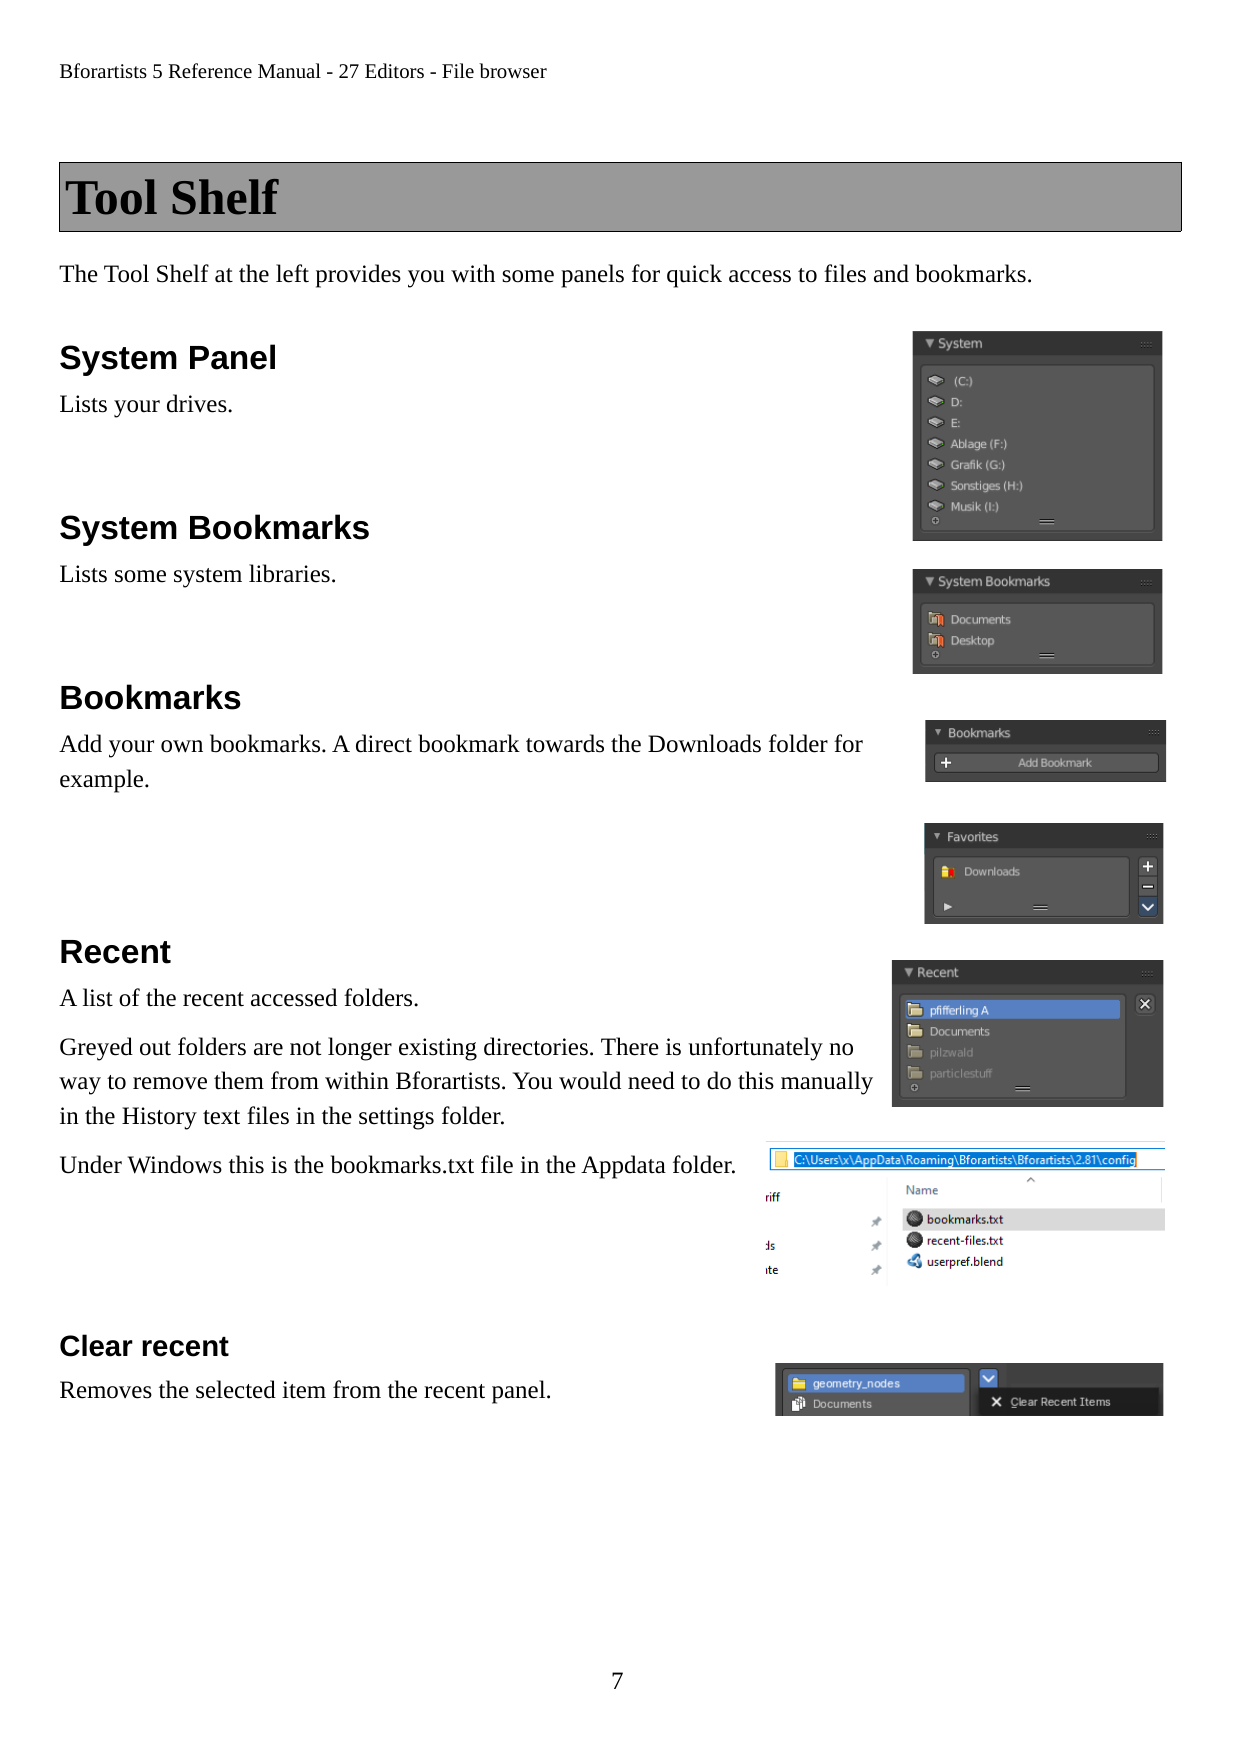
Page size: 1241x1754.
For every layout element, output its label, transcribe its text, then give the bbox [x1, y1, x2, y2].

text Removes the selected item from the recent panel. [59, 1375, 775, 1404]
picture [924, 823, 1164, 924]
subtitle System Bookmarks [59, 508, 1181, 547]
text Greyed out folders are not longer existing directories. There is unfortunately no way to remove them from within Bforartists. You would need to do this manually in the History text files in the settings folder. [59, 1032, 1181, 1130]
subtitle [1163, 338, 1181, 377]
text The Tool Shelf at the left provides you with some panels for quick access to files and bookmarks. [59, 259, 1181, 288]
picture [775, 1363, 1164, 1416]
subtitle Recent [59, 932, 1181, 970]
text Lists your drives. [59, 389, 912, 418]
picture [912, 569, 1163, 674]
picture [925, 720, 1167, 782]
subtitle System Panel [59, 338, 912, 377]
subtitle Bookmarks [59, 678, 1181, 717]
text Under Windows this is the bookmarks.txt file in the Appdata folder. [59, 1150, 765, 1179]
subtitle Clear recent [59, 1329, 1181, 1362]
text Add your own bookmarks. A direct bookmark towards the Downloads folder for example. [59, 729, 1181, 792]
text A list of the recent accessed folders. [59, 983, 891, 1012]
text [1163, 389, 1181, 418]
picture [765, 1140, 1165, 1286]
picture [891, 960, 1164, 1107]
text Lists some system libraries. [59, 559, 1181, 588]
picture [912, 331, 1163, 541]
table_header Tool Shelf [60, 163, 1181, 231]
